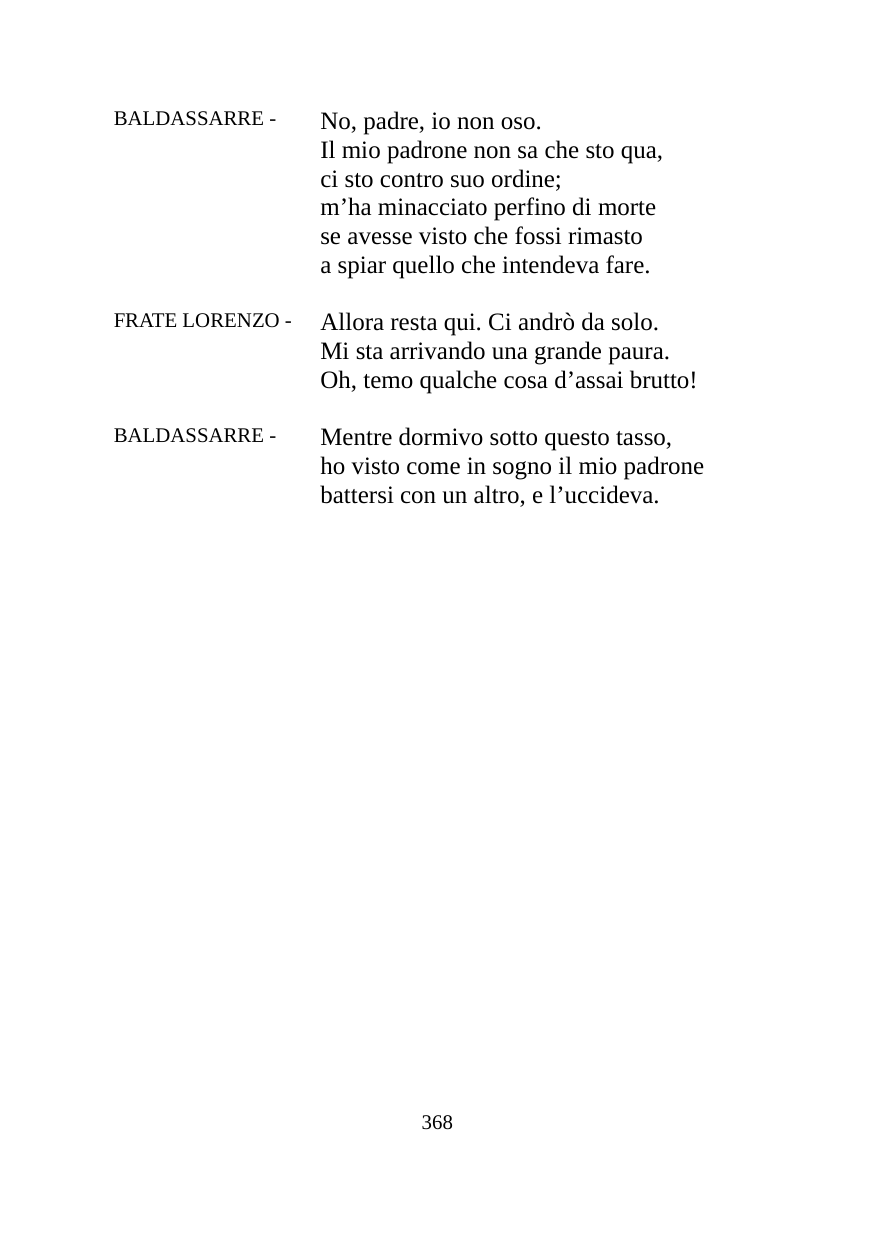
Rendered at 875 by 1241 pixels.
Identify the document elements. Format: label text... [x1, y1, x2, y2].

table_cell BALDASSARRE - [106, 423, 313, 537]
table_cell Allora resta qui. Ci andrò da solo. Mi sta arrivando una grande paura. Oh, temo qualche cosa d’assai brutto! [313, 308, 768, 422]
table_cell FRATE LORENZO - [106, 308, 313, 422]
table_cell BALDASSARRE - [106, 106, 313, 307]
table_cell No, padre, io non oso. Il mio padrone non sa che sto qua, ci sto contro suo ordine; m’ha minacciato perfino di morte se avesse visto che fossi rimasto a spiar quello che intendeva fare. [313, 106, 768, 307]
table_cell Mentre dormivo sotto questo tasso, ho visto come in sogno il mio padrone battersi con un altro, e l’uccideva. [313, 423, 768, 537]
